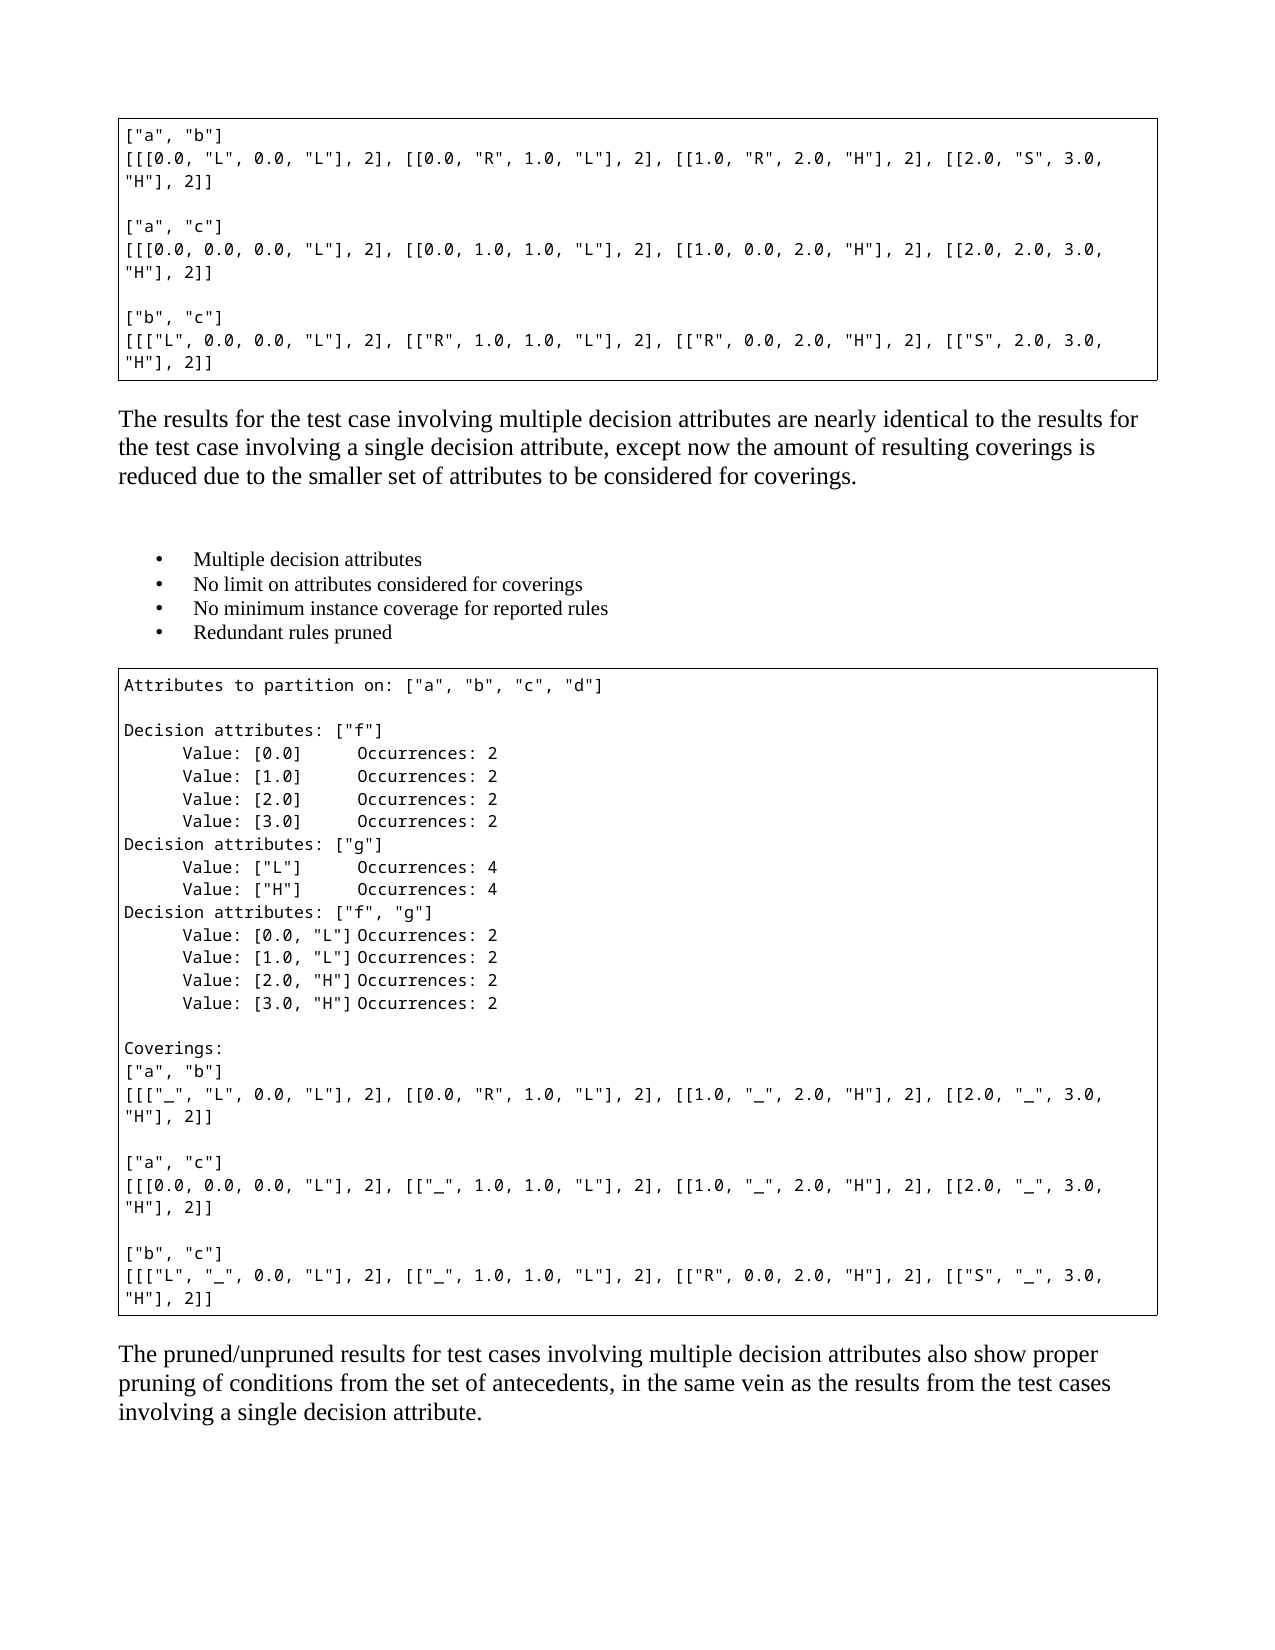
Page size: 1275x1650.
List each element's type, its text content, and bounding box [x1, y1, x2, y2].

list Redundant rules pruned [156, 619, 1157, 644]
table_header Attributes to partition on: ["a", "b", "c", "d"] Decision attributes: ["f"] Value: [0.0] Occurrences: 2 Value: [1.0] Occurrences: 2 Value: [2.0] Occurrences: 2 Value: [3.0] Occurrences: 2 Decision attributes: ["g"] Value: ["L"] Occurrences: 4 Value: ["H"] Occurrences: 4 Decision attributes: ["f", "g"] Value: [0.0, "L"] Occurrences: 2 Value: [1.0, "L"] Occurrences: 2 Value: [2.0, "H"] Occurrences: 2 Value: [3.0, "H"] Occurrences: 2 Coverings: ["a", "b"] [[["_", "L", 0.0, "L"], 2], [[0.0, "R", 1.0, "L"], 2], [[1.0, "_", 2.0, "H"], 2], [[2.0, "_", 3.0, "H"], 2]] ["a", "c"] [[[0.0, 0.0, 0.0, "L"], 2], [["_", 1.0, 1.0, "L"], 2], [[1.0, "_", 2.0, "H"], 2], [[2.0, "_", 3.0, "H"], 2]] ["b", "c"] [[["L", "_", 0.0, "L"], 2], [["_", 1.0, 1.0, "L"], 2], [["R", 0.0, 2.0, "H"], 2], [["S", "_", 3.0, "H"], 2]] [119, 669, 1157, 1315]
table_header ["a", "b"] [[[0.0, "L", 0.0, "L"], 2], [[0.0, "R", 1.0, "L"], 2], [[1.0, "R", 2.0, "H"], 2], [[2.0, "S", 3.0, "H"], 2]] ["a", "c"] [[[0.0, 0.0, 0.0, "L"], 2], [[0.0, 1.0, 1.0, "L"], 2], [[1.0, 0.0, 2.0, "H"], 2], [[2.0, 2.0, 3.0, "H"], 2]] ["b", "c"] [[["L", 0.0, 0.0, "L"], 2], [["R", 1.0, 1.0, "L"], 2], [["R", 0.0, 2.0, "H"], 2], [["S", 2.0, 3.0, "H"], 2]] [119, 119, 1157, 379]
text The pruned/unpruned results for test cases involving multiple decision attributes also show proper pruning of conditions from the set of antecedents, in the same vein as the results from the test cases involving a single decision attribute. [118, 1339, 1157, 1426]
text The results for the test case involving multiple decision attributes are nearly identical to the results for the test case involving a single decision attribute, except now the amount of resulting coverings is reduced due to the smaller set of attributes to be considered for coverings. [118, 404, 1157, 490]
list Multiple decision attributes [156, 547, 1157, 571]
list No minimum instance coverage for reported rules [156, 596, 1157, 619]
list No limit on attributes considered for coverings [156, 571, 1157, 596]
